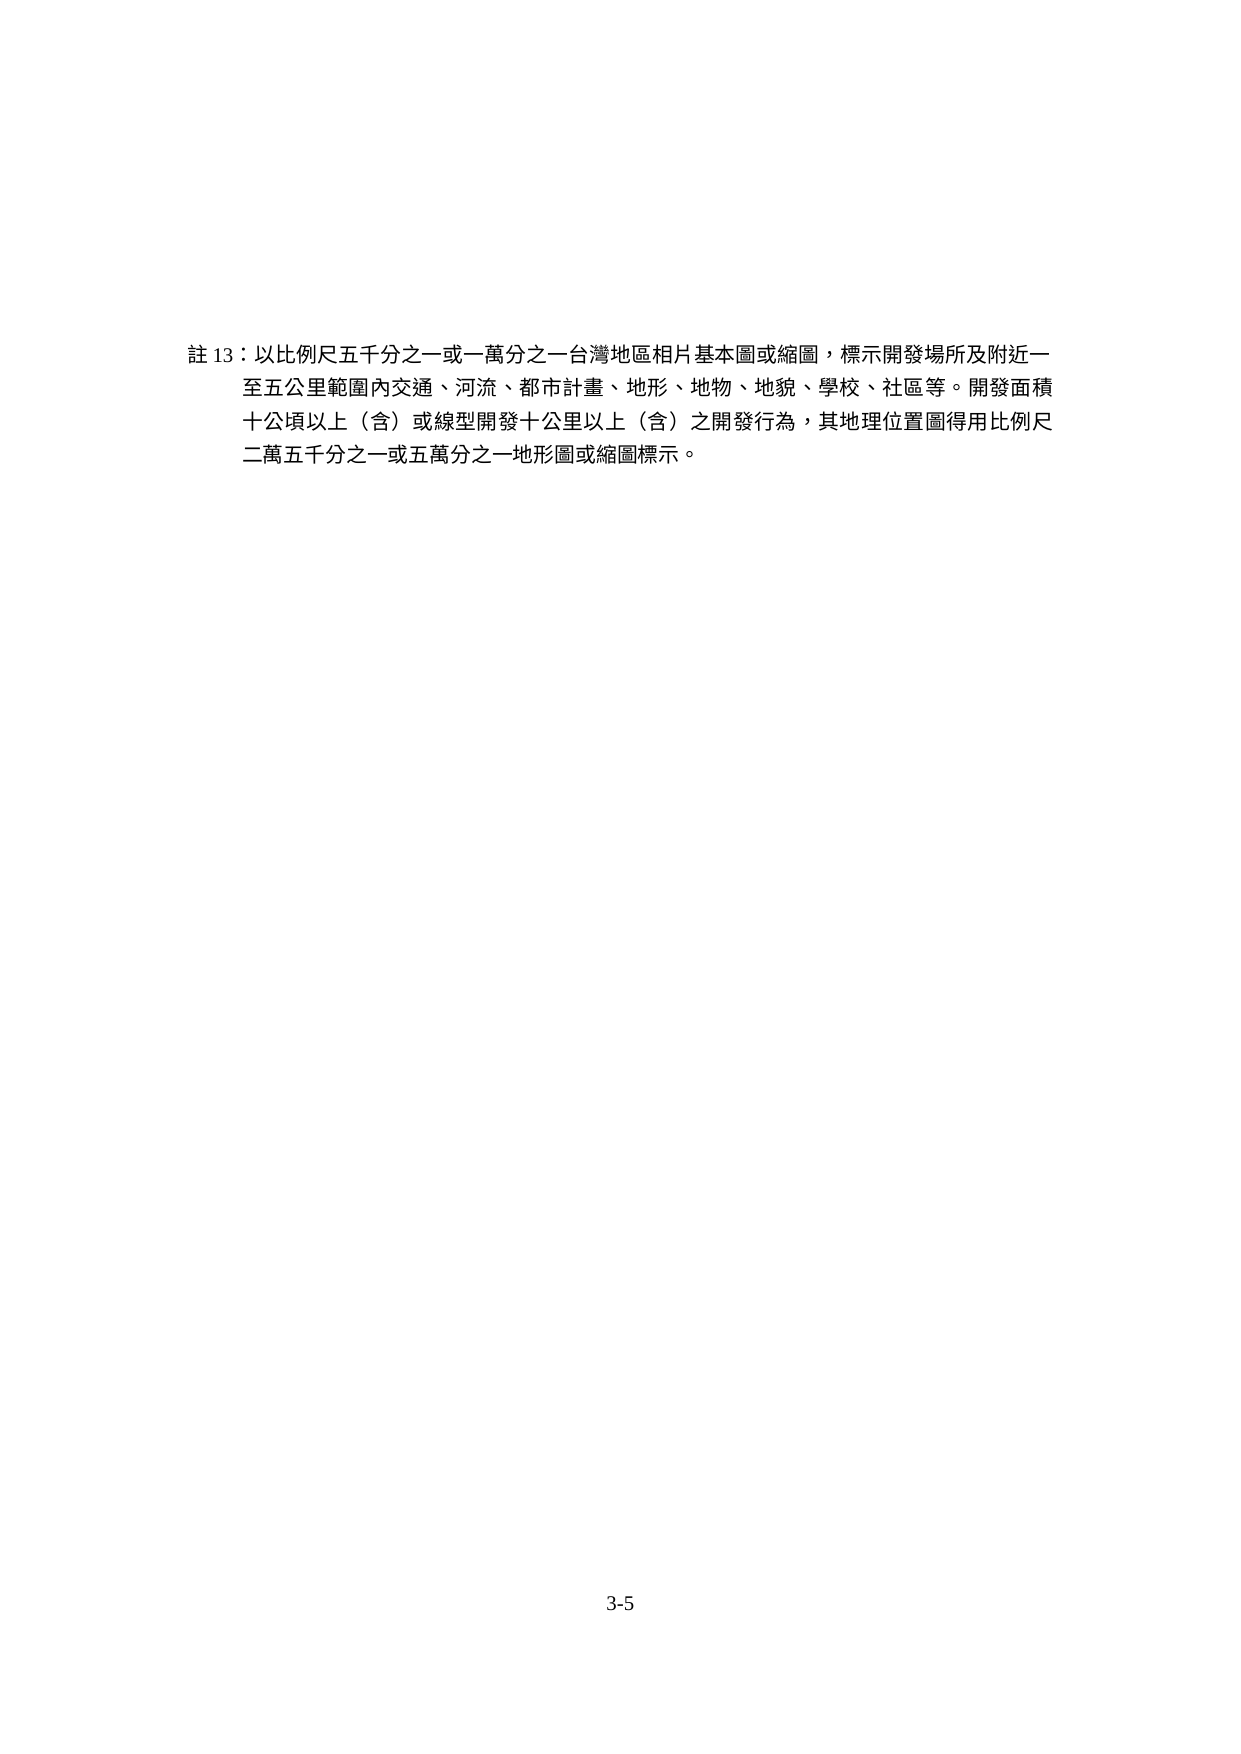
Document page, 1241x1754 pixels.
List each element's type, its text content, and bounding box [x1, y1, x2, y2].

text 註13：以比例尺五千分之一或一萬分之一台灣地區相片基本圖或縮圖，標示開發場所及附近一至五公里範圍內交通、河流、都市計畫、地形、地物、地貌、學校、社區等。開發面積十公頃以上（含）或線型開發十公里以上（含）之開發行為，其地理位置圖得用比例尺二萬五千分之一或五萬分之一地形圖或縮圖標示。 [187, 336, 1053, 469]
